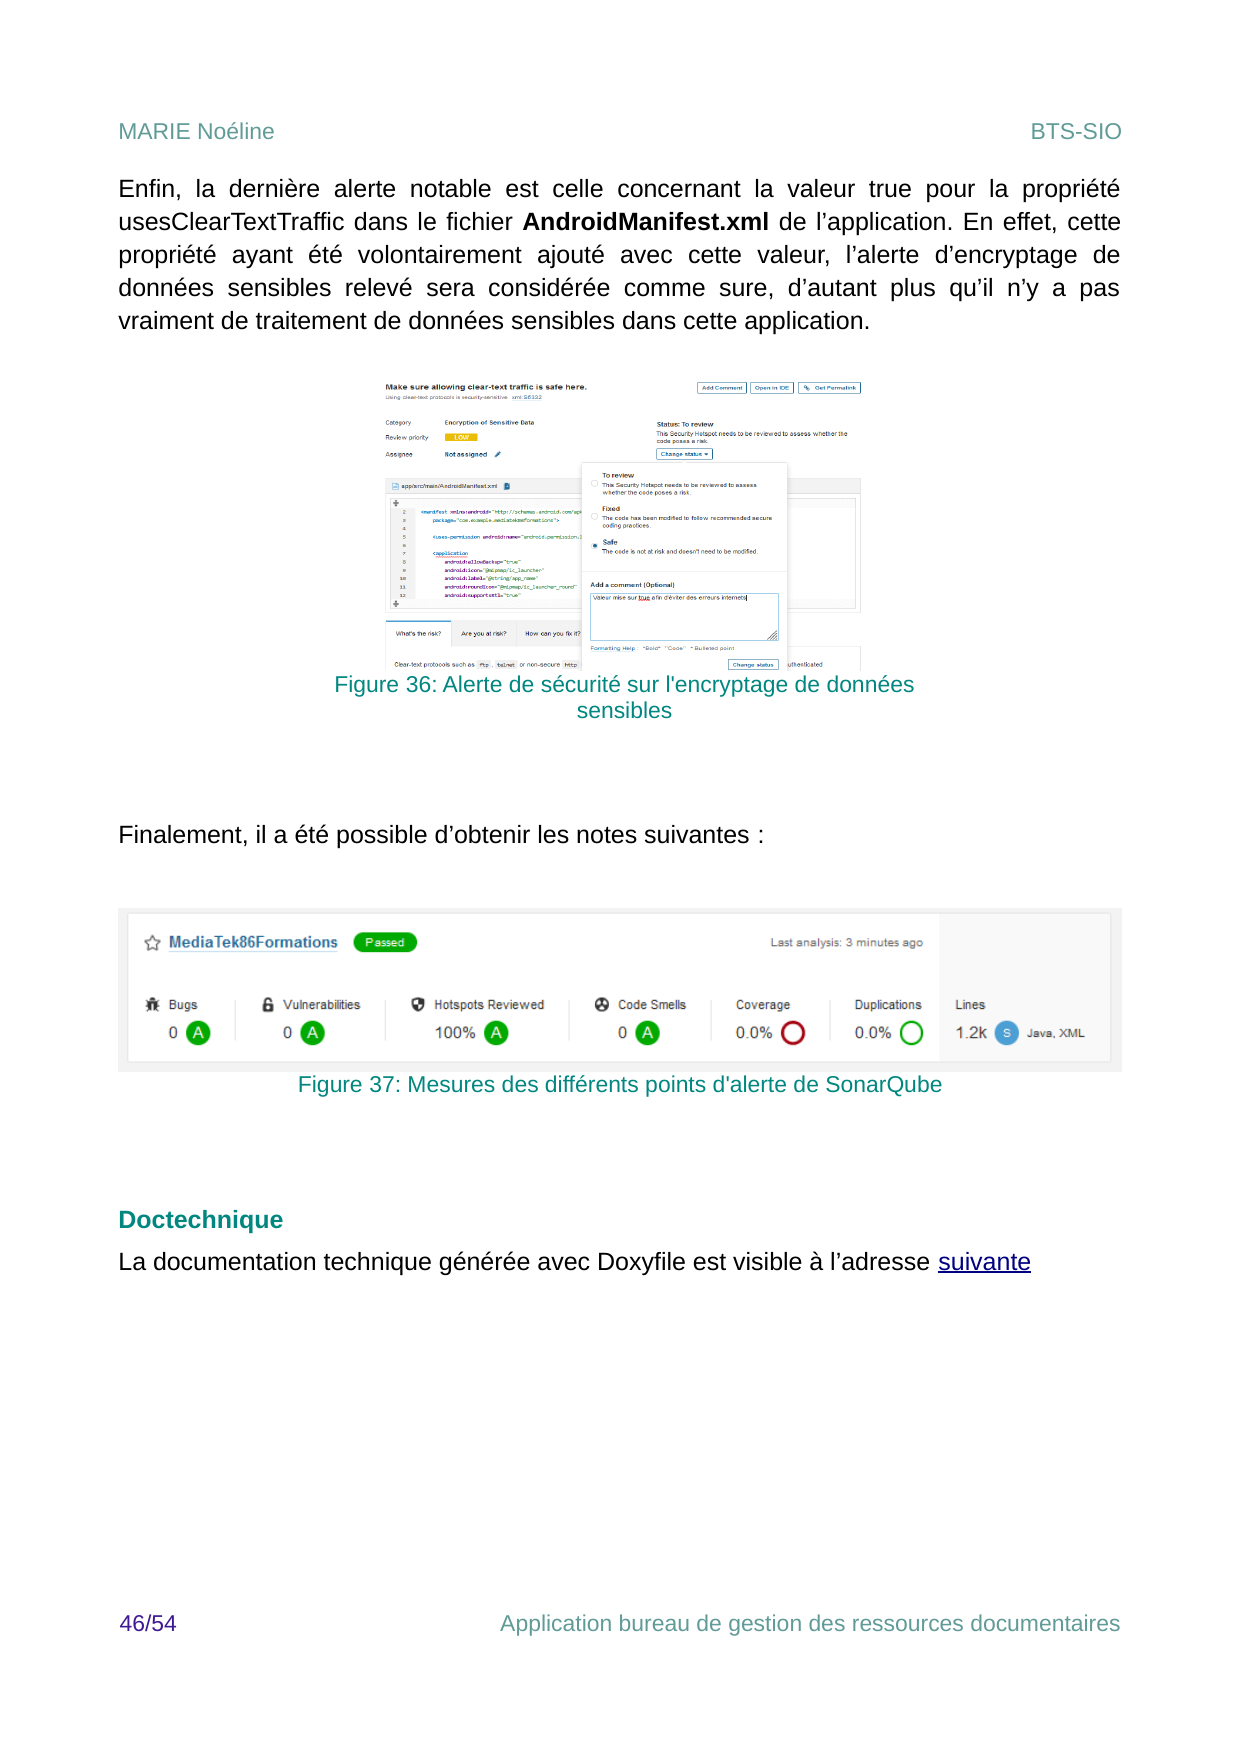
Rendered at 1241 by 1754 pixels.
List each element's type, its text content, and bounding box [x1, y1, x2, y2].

picture [118, 908, 1123, 1072]
text La documentation technique générée avec Doxyfile est visible à l’adresse suivante [118, 1247, 1122, 1275]
text Figure 36: Alerte de sécurité sur l'encryptage de données sensibles [309, 671, 939, 723]
text Figure 37: Mesures des différents points d'alerte de SonarQube [118, 1072, 1122, 1098]
text Enfin, la dernière alerte notable est celle concernant la valeur true pour la propriété usesClearTextTraffic dans le fichier AndroidManifest.xml de l’application. En effet, cette propriété ayant été volontairement ajouté avec cette valeur, l’alerte d’encryptage de données sensibles relevé sera considérée comme sure, d’autant plus qu’il n’y a pas vraiment de traitement de données sensibles dans cette application. [118, 174, 1122, 335]
subtitle Doctechnique [118, 1205, 1122, 1234]
text Finalement, il a été possible d’obtenir les notes suivantes : [118, 820, 1122, 848]
picture [381, 375, 867, 671]
